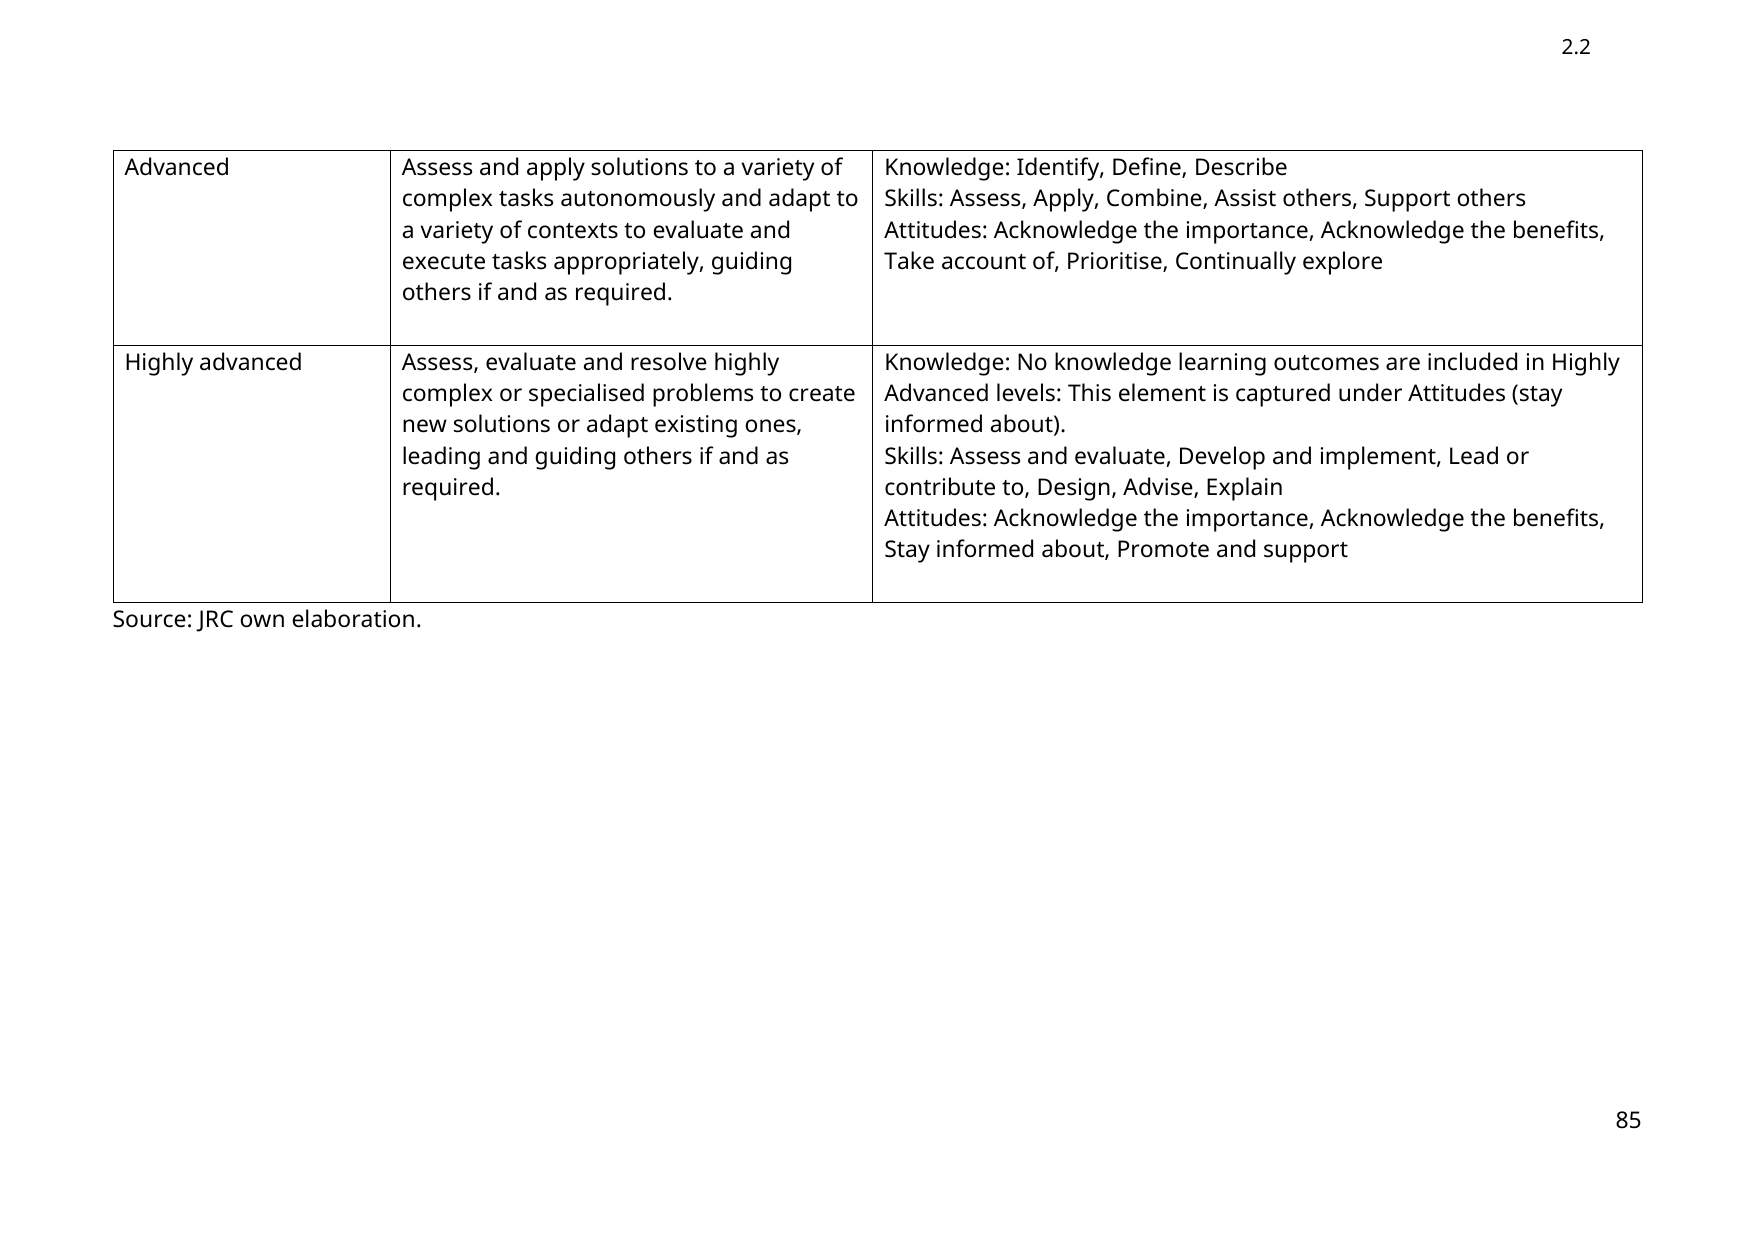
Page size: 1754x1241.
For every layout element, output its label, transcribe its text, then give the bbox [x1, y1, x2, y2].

table_cell Knowledge: Identify, Define, Describe Skills: Assess, Apply, Combine, Assist others, Support others Attitudes: Acknowledge the importance, Acknowledge the benefits, Take account of, Prioritise, Continually explore [873, 151, 1642, 345]
table_cell Highly advanced [114, 346, 390, 602]
table_cell Assess and apply solutions to a variety of complex tasks autonomously and adapt to a variety of contexts to evaluate and execute tasks appropriately, guiding others if and as required. [391, 151, 872, 345]
text Source: JRC own elaboration. [112, 603, 1641, 634]
table_cell Assess, evaluate and resolve highly complex or specialised problems to create new solutions or adapt existing ones, leading and guiding others if and as required. [391, 346, 872, 602]
table_cell Advanced [114, 151, 390, 345]
table_cell Knowledge: No knowledge learning outcomes are included in Highly Advanced levels: This element is captured under Attitudes (stay informed about). Skills: Assess and evaluate, Develop and implement, Lead or contribute to, Design, Advise, Explain Attitudes: Acknowledge the importance, Acknowledge the benefits, Stay informed about, Promote and support [873, 346, 1642, 602]
